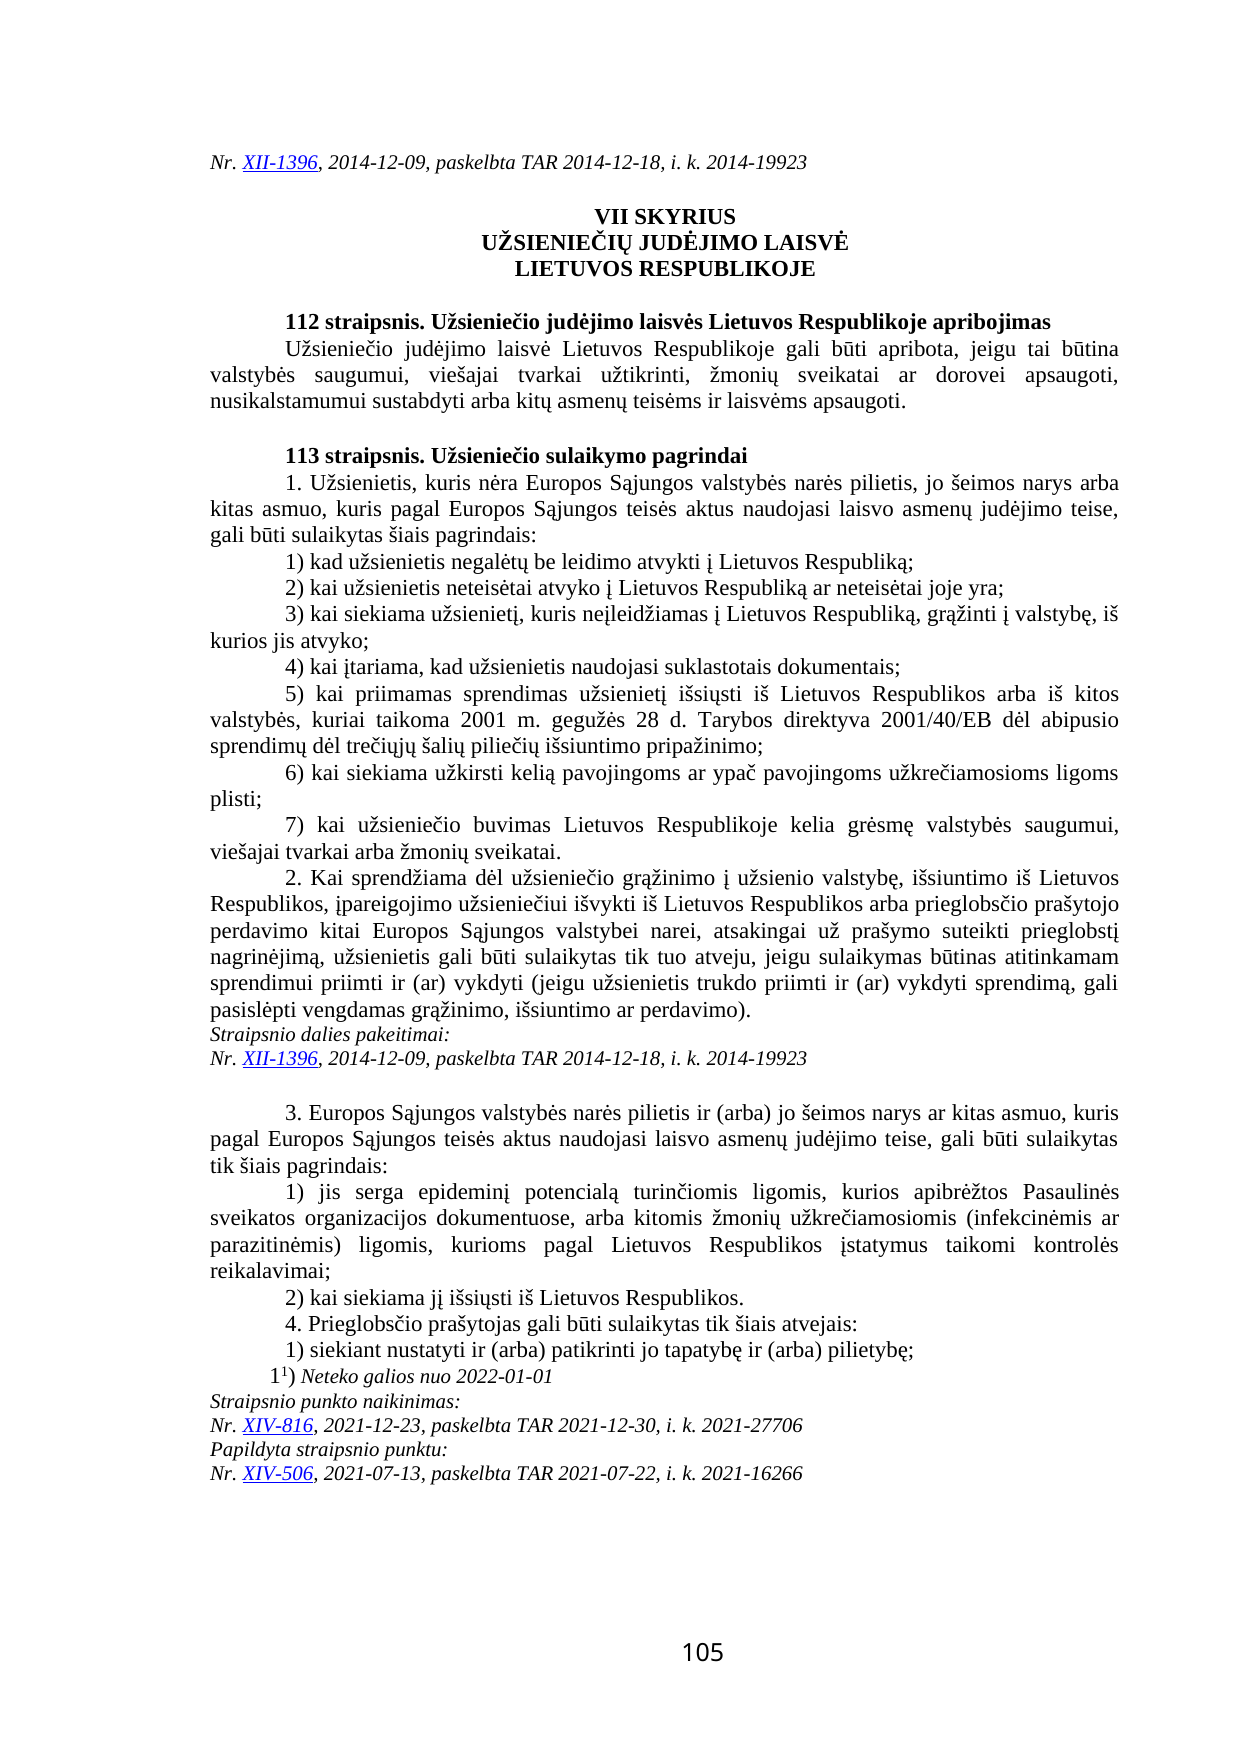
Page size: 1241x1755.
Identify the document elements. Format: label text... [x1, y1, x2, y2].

text 2) kai užsienietis neteisėtai atvyko į Lietuvos Respubliką ar neteisėtai joje yra; [210, 574, 1120, 601]
text 1) jis serga epideminį potencialą turinčiomis ligomis, kurios apibrėžtos Pasaulinės sveikatos organizacijos dokumentuose, arba kitomis žmonių užkrečiamosiomis (infekcinėmis ar parazitinėmis) ligomis, kurioms pagal Lietuvos Respublikos įstatymus taikomi kontrolės reikalavimai; [210, 1178, 1120, 1283]
text 112 straipsnis. Užsieniečio judėjimo laisvės Lietuvos Respublikoje apribojimas [285, 308, 1120, 334]
text 6) kai siekiama užkirsti kelią pavojingoms ar ypač pavojingoms užkrečiamosioms ligoms plisti; [210, 759, 1120, 811]
text 4) kai įtariama, kad užsienietis naudojasi suklastotais dokumentais; [210, 653, 1120, 679]
text Nr. XIV-506, 2021-07-13, paskelbta TAR 2021-07-22, i. k. 2021-16266 [210, 1461, 1120, 1485]
text UŽSIENIEČIŲ JUDĖJIMO LAISVĖ [210, 229, 1120, 256]
text Nr. XII-1396, 2014-12-09, paskelbta TAR 2014-12-18, i. k. 2014-19923 [210, 1046, 1120, 1070]
text 11) Neteko galios nuo 2022-01-01 [210, 1363, 1120, 1389]
text LIETUVOS RESPUBLIKOJE [210, 256, 1120, 282]
text 2. Kai sprendžiama dėl užsieniečio grąžinimo į užsienio valstybę, išsiuntimo iš Lietuvos Respublikos, įpareigojimo užsieniečiui išvykti iš Lietuvos Respublikos arba prieglobsčio prašytojo perdavimo kitai Europos Sąjungos valstybei narei, atsakingai už prašymo suteikti prieglobstį nagrinėjimą, užsienietis gali būti sulaikytas tik tuo atveju, jeigu sulaikymas būtinas atitinkamam sprendimui priimti ir (ar) vykdyti (jeigu užsienietis trukdo priimti ir (ar) vykdyti sprendimą, gali pasislėpti vengdamas grąžinimo, išsiuntimo ar perdavimo). [210, 864, 1120, 1022]
text 2) kai siekiama jį išsiųsti iš Lietuvos Respublikos. [210, 1283, 1120, 1310]
text Nr. XIV-816, 2021-12-23, paskelbta TAR 2021-12-30, i. k. 2021-27706 [210, 1413, 1120, 1437]
text Straipsnio punkto naikinimas: [210, 1389, 1120, 1413]
text 1. Užsienietis, kuris nėra Europos Sąjungos valstybės narės pilietis, jo šeimos narys arba kitas asmuo, kuris pagal Europos Sąjungos teisės aktus naudojasi laisvo asmenų judėjimo teise, gali būti sulaikytas šiais pagrindais: [210, 469, 1120, 548]
text 113 straipsnis. Užsieniečio sulaikymo pagrindai [210, 442, 1120, 469]
text 1) siekiant nustatyti ir (arba) patikrinti jo tapatybę ir (arba) pilietybę; [210, 1336, 1120, 1363]
text 4. Prieglobsčio prašytojas gali būti sulaikytas tik šiais atvejais: [210, 1310, 1120, 1336]
text Straipsnio dalies pakeitimai: [210, 1022, 1120, 1046]
text 7) kai užsieniečio buvimas Lietuvos Respublikoje kelia grėsmę valstybės saugumui, viešajai tvarkai arba žmonių sveikatai. [210, 811, 1120, 864]
text Nr. XII-1396, 2014-12-09, paskelbta TAR 2014-12-18, i. k. 2014-19923 [210, 150, 1120, 174]
text 3) kai siekiama užsienietį, kuris neįleidžiamas į Lietuvos Respubliką, grąžinti į valstybę, iš kurios jis atvyko; [210, 601, 1120, 653]
text Užsieniečio judėjimo laisvė Lietuvos Respublikoje gali būti apribota, jeigu tai būtina valstybės saugumui, viešajai tvarkai užtikrinti, žmonių sveikatai ar dorovei apsaugoti, nusikalstamumui sustabdyti arba kitų asmenų teisėms ir laisvėms apsaugoti. [210, 334, 1120, 414]
text Papildyta straipsnio punktu: [210, 1437, 1120, 1461]
text 3. Europos Sąjungos valstybės narės pilietis ir (arba) jo šeimos narys ar kitas asmuo, kuris pagal Europos Sąjungos teisės aktus naudojasi laisvo asmenų judėjimo teise, gali būti sulaikytas tik šiais pagrindais: [210, 1099, 1120, 1178]
text 1) kad užsienietis negalėtų be leidimo atvykti į Lietuvos Respubliką; [210, 548, 1120, 574]
text VII SKYRIUS [210, 203, 1120, 229]
text 5) kai priimamas sprendimas užsienietį išsiųsti iš Lietuvos Respublikos arba iš kitos valstybės, kuriai taikoma 2001 m. gegužės 28 d. Tarybos direktyva 2001/40/EB dėl abipusio sprendimų dėl trečiųjų šalių piliečių išsiuntimo pripažinimo; [210, 679, 1120, 759]
